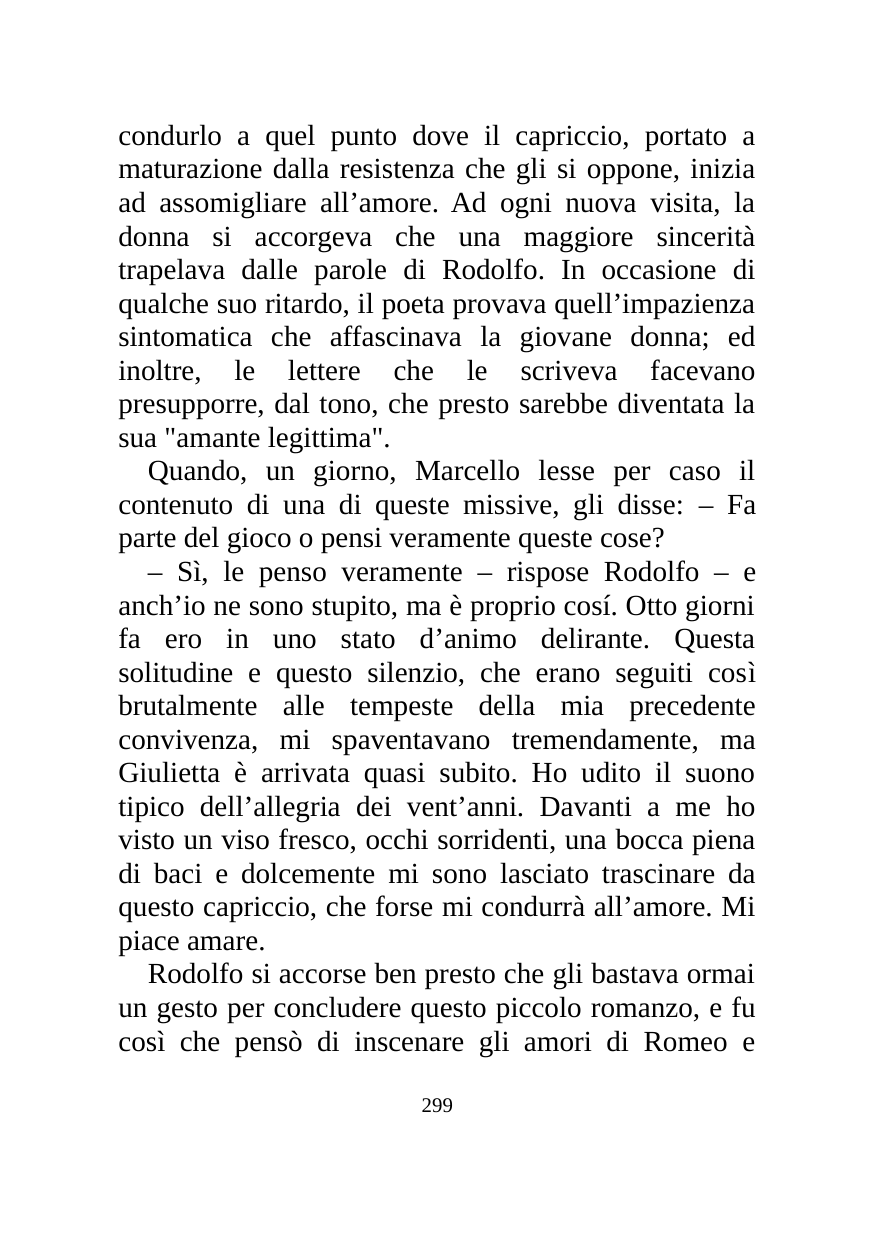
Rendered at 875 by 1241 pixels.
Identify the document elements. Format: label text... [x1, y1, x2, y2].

text condurlo a quel punto dove il capriccio, portato a maturazione dalla resistenza che gli si oppone, inizia ad assomigliare all’amore. Ad ogni nuova visita, la donna si accorgeva che una maggiore sincerità trapelava dalle parole di Rodolfo. In occasione di qualche suo ritardo, il poeta provava quell’impazienza sintomatica che affascinava la giovane donna; ed inoltre, le lettere che le scriveva facevano presupporre, dal tono, che presto sarebbe diventata la sua "amante legittima". [118, 118, 756, 453]
text Quando, un giorno, Marcello lesse per caso il contenuto di una di queste missive, gli disse: ‒ Fa parte del gioco o pensi veramente queste cose? [118, 453, 756, 554]
text Rodolfo si accorse ben presto che gli bastava ormai un gesto per concludere questo piccolo romanzo, e fu così che pensò di inscenare gli amori di Romeo e [118, 957, 756, 1057]
text ‒ Sì, le penso veramente ‒ rispose Rodolfo ‒ e anch’io ne sono stupito, ma è proprio cosí. Otto giorni fa ero in uno stato d’animo delirante. Questa solitudine e questo silenzio, che erano seguiti così brutalmente alle tempeste della mia precedente convivenza, mi spaventavano tremendamente, ma Giulietta è arrivata quasi subito. Ho udito il suono tipico dell’allegria dei vent’anni. Davanti a me ho visto un viso fresco, occhi sorridenti, una bocca piena di baci e dolcemente mi sono lasciato trascinare da questo capriccio, che forse mi condurrà all’amore. Mi piace amare. [118, 554, 756, 957]
